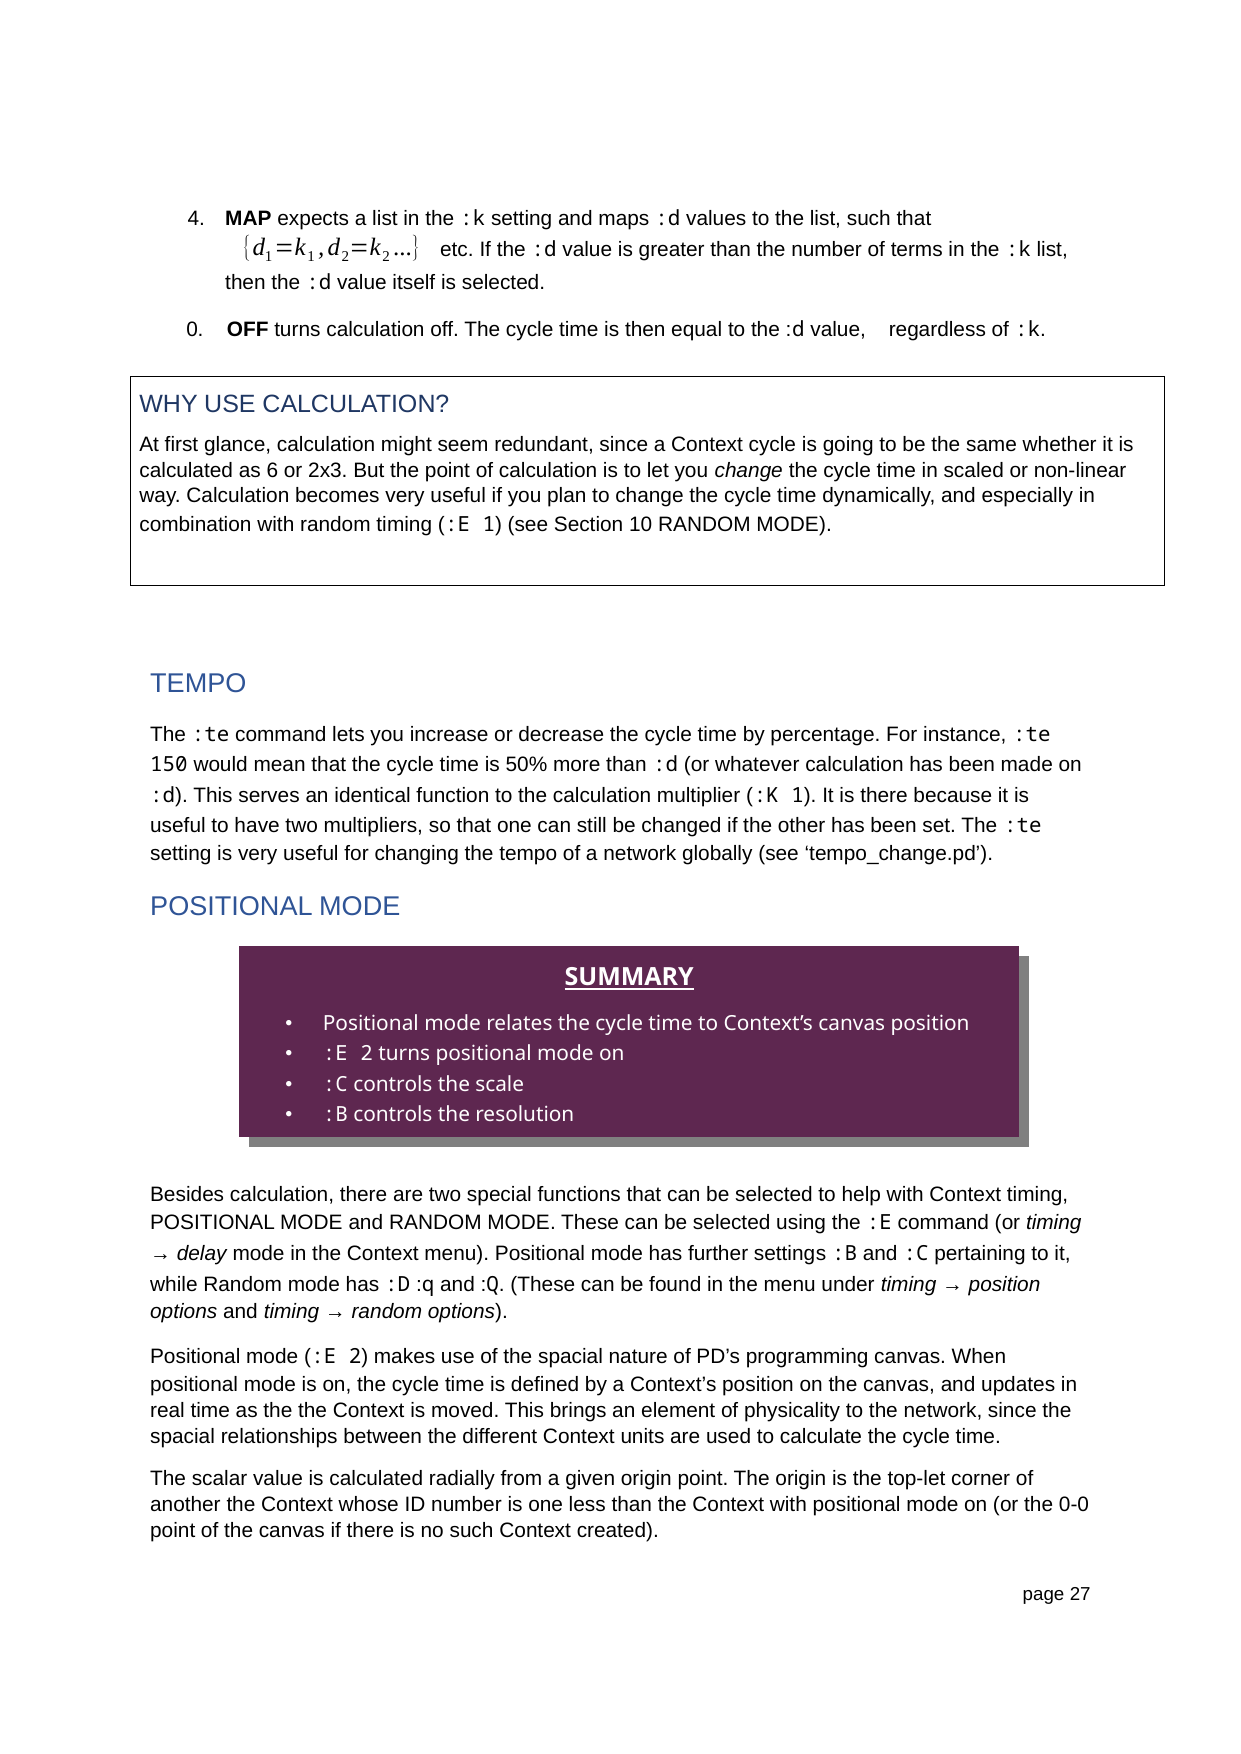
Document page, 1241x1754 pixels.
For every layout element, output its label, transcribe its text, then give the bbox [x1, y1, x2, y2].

subtitle TEMPO [150, 667, 1090, 698]
text Positional mode (:E 2) makes use of the spacial nature of PD’s programming canvas. When positional mode is on, the cycle time is defined by a Context’s position on the canvas, and updates in real time as the the Context is moved. This brings an element of physicality to the network, since the spacial relationships between the different Context units are used to calculate the cycle time. [150, 1342, 1090, 1447]
text The :te command lets you increase or decrease the cycle time by percentage. For instance, :te 150 would mean that the cycle time is 50% more than :d (or whatever calculation has been made on :d). This serves an identical function to the calculation multiplier (:K 1). It is there because it is useful to have two multipliers, so that one can still be changed if the other has been set. The :te setting is very useful for changing the tempo of a network globally (see ‘tempo_change.pd’). [150, 719, 1090, 865]
subtitle POSITIONAL MODE [150, 890, 1090, 922]
text At first glance, calculation might seem redundant, since a Context cycle is going to be the same whether it is calculated as 6 or 2x3. But the point of calculation is to let you change the cycle time in scaled or non-linear way. Calculation becomes very useful if you plan to change the cycle time dynamically, and especially in combination with random timing (:E 1) (see Section 10 RANDOM MODE). [139, 432, 1156, 538]
text 0. OFF turns calculation off. The cycle time is then equal to the :d value, regardless of :k. [150, 314, 1090, 343]
list :C controls the scale [285, 1069, 1010, 1097]
list MAP expects a list in the :k setting and maps :d values to the list, such that etc. If the :d value is greater than the number of terms in the :k list, then the :d value itself is selected. [187, 203, 1090, 296]
subtitle SUMMARY [248, 959, 1010, 993]
text Besides calculation, there are two special functions that can be selected to help with Context timing, POSITIONAL MODE and RANDOM MODE. These can be selected using the :E command (or timing → delay mode in the Context menu). Positional mode has further settings :B and :C pertaining to it, while Random mode has :D :q and :Q. (These can be found in the menu under timing → position options and timing → random options). [150, 942, 1090, 1323]
list :B controls the resolution [285, 1099, 1010, 1128]
list :E 2 turns positional mode on [285, 1038, 1010, 1067]
list Positional mode relates the cycle time to Context’s canvas position [285, 1008, 1010, 1036]
text The scalar value is calculated radially from a given origin point. The origin is the top-let corner of another the Context whose ID number is one less than the Context with positional mode on (or the 0-0 point of the canvas if there is no such Context created). [150, 1466, 1090, 1542]
subtitle WHY USE CALCULATION? [139, 389, 1156, 418]
